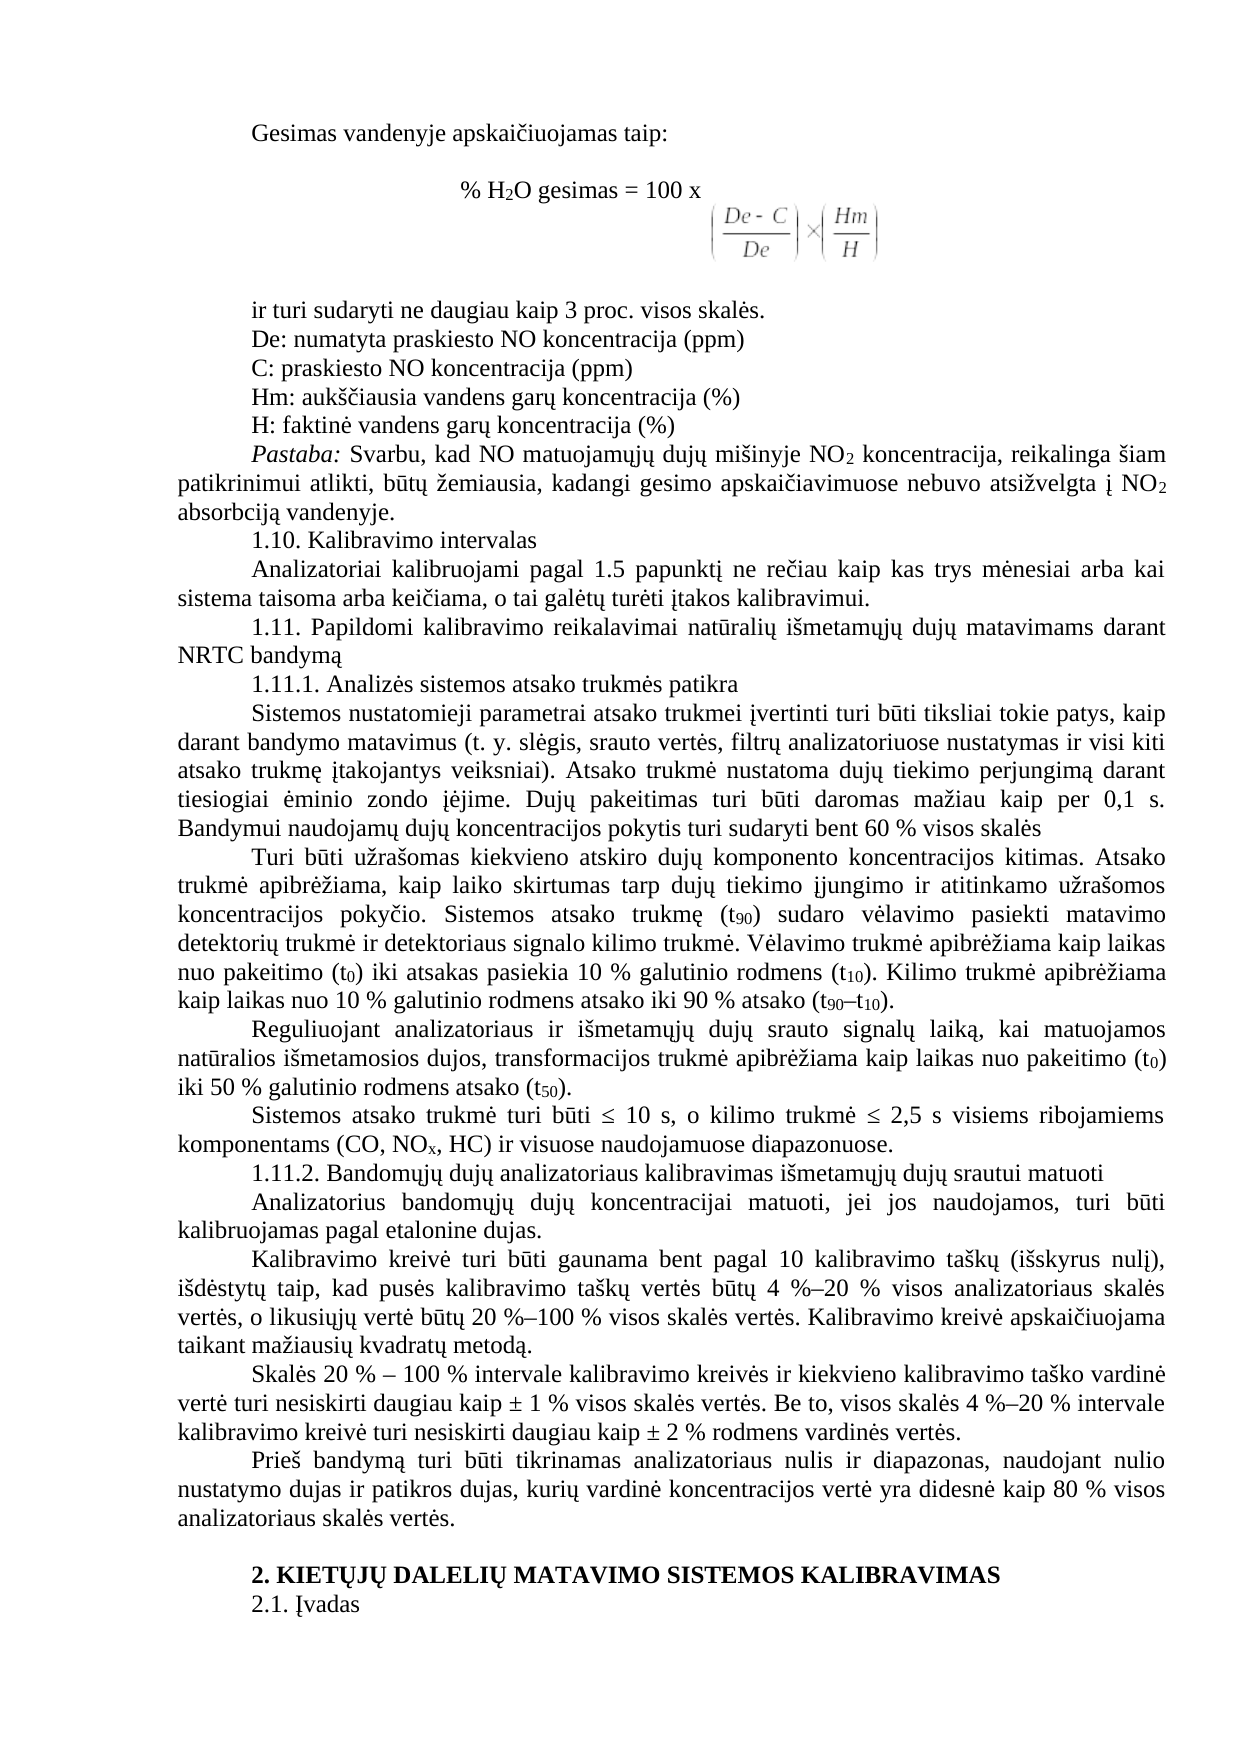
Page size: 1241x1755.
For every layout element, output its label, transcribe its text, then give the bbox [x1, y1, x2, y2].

text Analizatorius bandomųjų dujų koncentracijai matuoti, jei jos naudojamos, turi būti kalibruojamas pagal etalonine dujas. [177, 1187, 1166, 1244]
text Hm: aukščiausia vandens garų koncentracija (%) [177, 382, 1166, 411]
text 2. KIETŲJŲ DALELIŲ MATAVIMO SISTEMOS KALIBRAVIMAS [177, 1561, 1166, 1589]
text De: numatyta praskiesto NO koncentracija (ppm) [177, 324, 1166, 353]
text Skalės 20 % – 100 % intervale kalibravimo kreivės ir kiekvieno kalibravimo taško vardinė vertė turi nesiskirti daugiau kaip ± 1 % visos skalės vertės. Be to, visos skalės 4 %–20 % intervale kalibravimo kreivė turi nesiskirti daugiau kaip ± 2 % rodmens vardinės vertės. [177, 1359, 1166, 1446]
text 2.1. Įvadas [177, 1589, 1166, 1618]
text Sistemos nustatomieji parametrai atsako trukmei įvertinti turi būti tiksliai tokie patys, kaip darant bandymo matavimus (t. y. slėgis, srauto vertės, filtrų analizatoriuose nustatymas ir visi kiti atsako trukmę įtakojantys veiksniai). Atsako trukmė nustatoma dujų tiekimo perjungimą darant tiesiogiai ėminio zondo įėjime. Dujų pakeitimas turi būti daromas mažiau kaip per 0,1 s. Bandymui naudojamų dujų koncentracijos pokytis turi sudaryti bent 60 % visos skalės [177, 698, 1166, 842]
text Prieš bandymą turi būti tikrinamas analizatoriaus nulis ir diapazonas, naudojant nulio nustatymo dujas ir patikros dujas, kurių vardinė koncentracijos vertė yra didesnė kaip 80 % visos analizatoriaus skalės vertės. [177, 1446, 1166, 1532]
text % H2O gesimas = 100 x [177, 176, 1166, 267]
text Turi būti užrašomas kiekvieno atskiro dujų komponento koncentracijos kitimas. Atsako trukmė apibrėžiama, kaip laiko skirtumas tarp dujų tiekimo įjungimo ir atitinkamo užrašomos koncentracijos pokyčio. Sistemos atsako trukmę (t90) sudaro vėlavimo pasiekti matavimo detektorių trukmė ir detektoriaus signalo kilimo trukmė. Vėlavimo trukmė apibrėžiama kaip laikas nuo pakeitimo (t0) iki atsakas pasiekia 10 % galutinio rodmens (t10). Kilimo trukmė apibrėžiama kaip laikas nuo 10 % galutinio rodmens atsako iki 90 % atsako (t90–t10). [177, 842, 1166, 1014]
text C: praskiesto NO koncentracija (ppm) [177, 353, 1166, 382]
text Sistemos atsako trukmė turi būti ≤ 10 s, o kilimo trukmė ≤ 2,5 s visiems ribojamiems komponentams (CO, NOx, HC) ir visuose naudojamuose diapazonuose. [177, 1101, 1166, 1158]
text 1.10. Kalibravimo intervalas [177, 526, 1166, 554]
text 1.11.1. Analizės sistemos atsako trukmės patikra [177, 669, 1166, 698]
text 1.11.2. Bandomųjų dujų analizatoriaus kalibravimas išmetamųjų dujų srautui matuoti [177, 1158, 1166, 1187]
text Pastaba: Svarbu, kad NO matuojamųjų dujų mišinyje NO2 koncentracija, reikalinga šiam patikrinimui atlikti, būtų žemiausia, kadangi gesimo apskaičiavimuose nebuvo atsižvelgta į NO2 absorbciją vandenyje. [177, 439, 1166, 526]
text Analizatoriai kalibruojami pagal 1.5 papunktį ne rečiau kaip kas trys mėnesiai arba kai sistema taisoma arba keičiama, o tai galėtų turėti įtakos kalibravimui. [177, 554, 1166, 612]
text 1.11. Papildomi kalibravimo reikalavimai natūralių išmetamųjų dujų matavimams darant NRTC bandymą [177, 612, 1166, 669]
text H: faktinė vandens garų koncentracija (%) [177, 411, 1166, 439]
text Gesimas vandenyje apskaičiuojamas taip: [177, 118, 1166, 147]
text Kalibravimo kreivė turi būti gaunama bent pagal 10 kalibravimo taškų (išskyrus nulį), išdėstytų taip, kad pusės kalibravimo taškų vertės būtų 4 %–20 % visos analizatoriaus skalės vertės, o likusiųjų vertė būtų 20 %–100 % visos skalės vertės. Kalibravimo kreivė apskaičiuojama taikant mažiausių kvadratų metodą. [177, 1244, 1166, 1359]
text Reguliuojant analizatoriaus ir išmetamųjų dujų srauto signalų laiką, kai matuojamos natūralios išmetamosios dujos, transformacijos trukmė apibrėžiama kaip laikas nuo pakeitimo (t0) iki 50 % galutinio rodmens atsako (t50). [177, 1014, 1166, 1101]
text ir turi sudaryti ne daugiau kaip 3 proc. visos skalės. [177, 296, 1166, 324]
